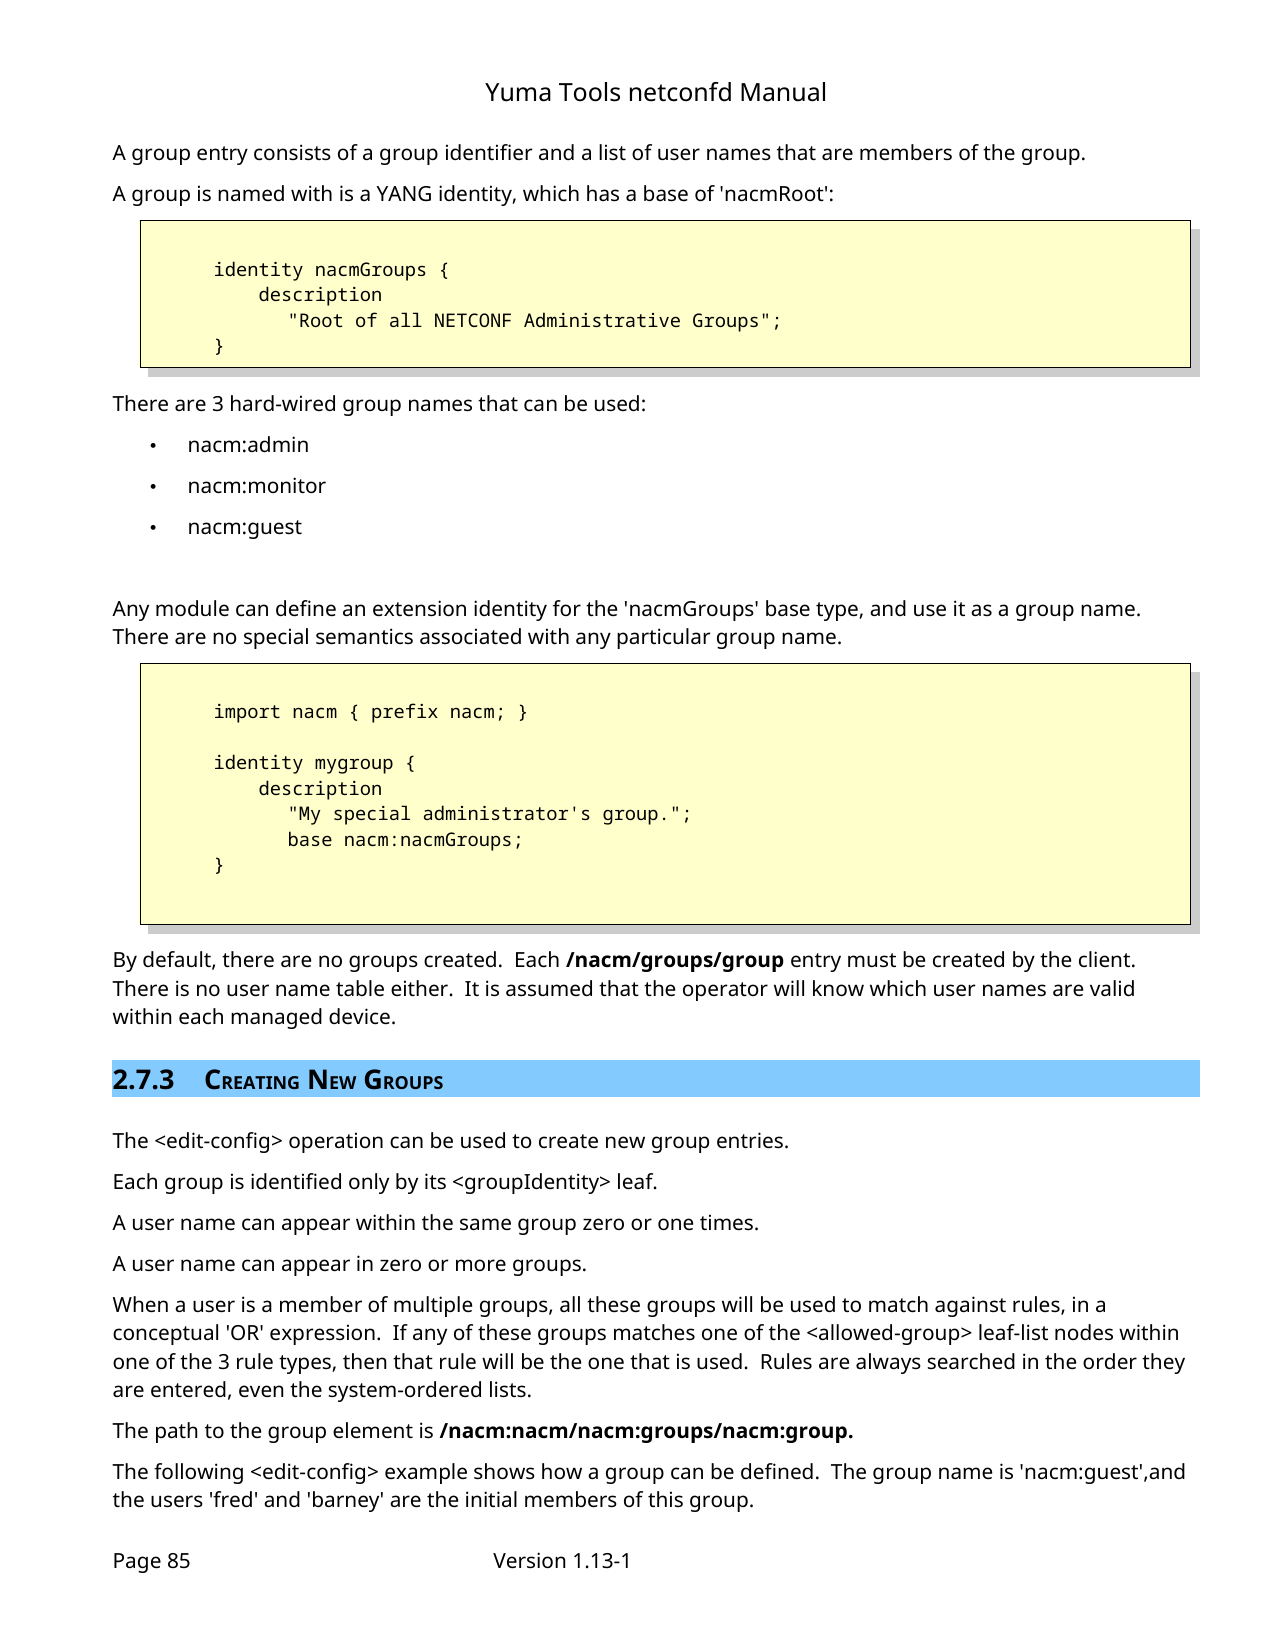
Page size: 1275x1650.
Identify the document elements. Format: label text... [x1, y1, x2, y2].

text There are 3 hard-wired group names that can be used: [112, 389, 1200, 417]
subtitle Creating New Groups [112, 1060, 1200, 1097]
text When a user is a member of multiple groups, all these groups will be used to match against rules, in a conceptual 'OR' expression. If any of these groups matches one of the <allowed-group> leaf-list nodes within one of the 3 rule types, then that rule will be the one that is used. Rules are always searched in the order they are entered, even the system-ordered lists. [112, 1290, 1200, 1404]
text The following <edit-config> example shows how a group can be defined. The group name is 'nacm:guest',and the users 'fred' and 'barney' are the initial members of this group. [112, 1457, 1200, 1514]
text By default, there are no groups created. Each /nacm/groups/group entry must be created by the client. There is no user name table either. It is assumed that the operator will know which user names are valid within each managed device. [112, 946, 1200, 1031]
list nacm:admin [150, 430, 1200, 458]
text Each group is identified only by its <groupIdentity> leaf. [112, 1167, 1200, 1196]
list nacm:monitor [150, 471, 1200, 499]
text A user name can appear in zero or more groups. [112, 1249, 1200, 1277]
list nacm:guest [150, 512, 1200, 540]
text The path to the group element is /nacm:nacm/nacm:groups/nacm:group. [112, 1416, 1200, 1444]
text A group entry consists of a group identifier and a list of user names that are members of the group. [112, 138, 1200, 167]
text import nacm { prefix nacm; } identity mygroup { description "My special administrator's group."; base nacm:nacmGroups; } [141, 664, 1190, 877]
text The <edit-config> operation can be used to create new group entries. [112, 1126, 1200, 1154]
text A group is named with is a YANG identity, which has a base of 'nacmRoot': [112, 179, 1200, 208]
text Any module can define an extension identity for the 'nacmGroups' base type, and use it as a group name. There are no special semantics associated with any particular group name. [112, 594, 1200, 651]
text identity nacmGroups { description "Root of all NETCONF Administrative Groups"; } [141, 221, 1190, 367]
text A user name can appear within the same group zero or one times. [112, 1208, 1200, 1236]
